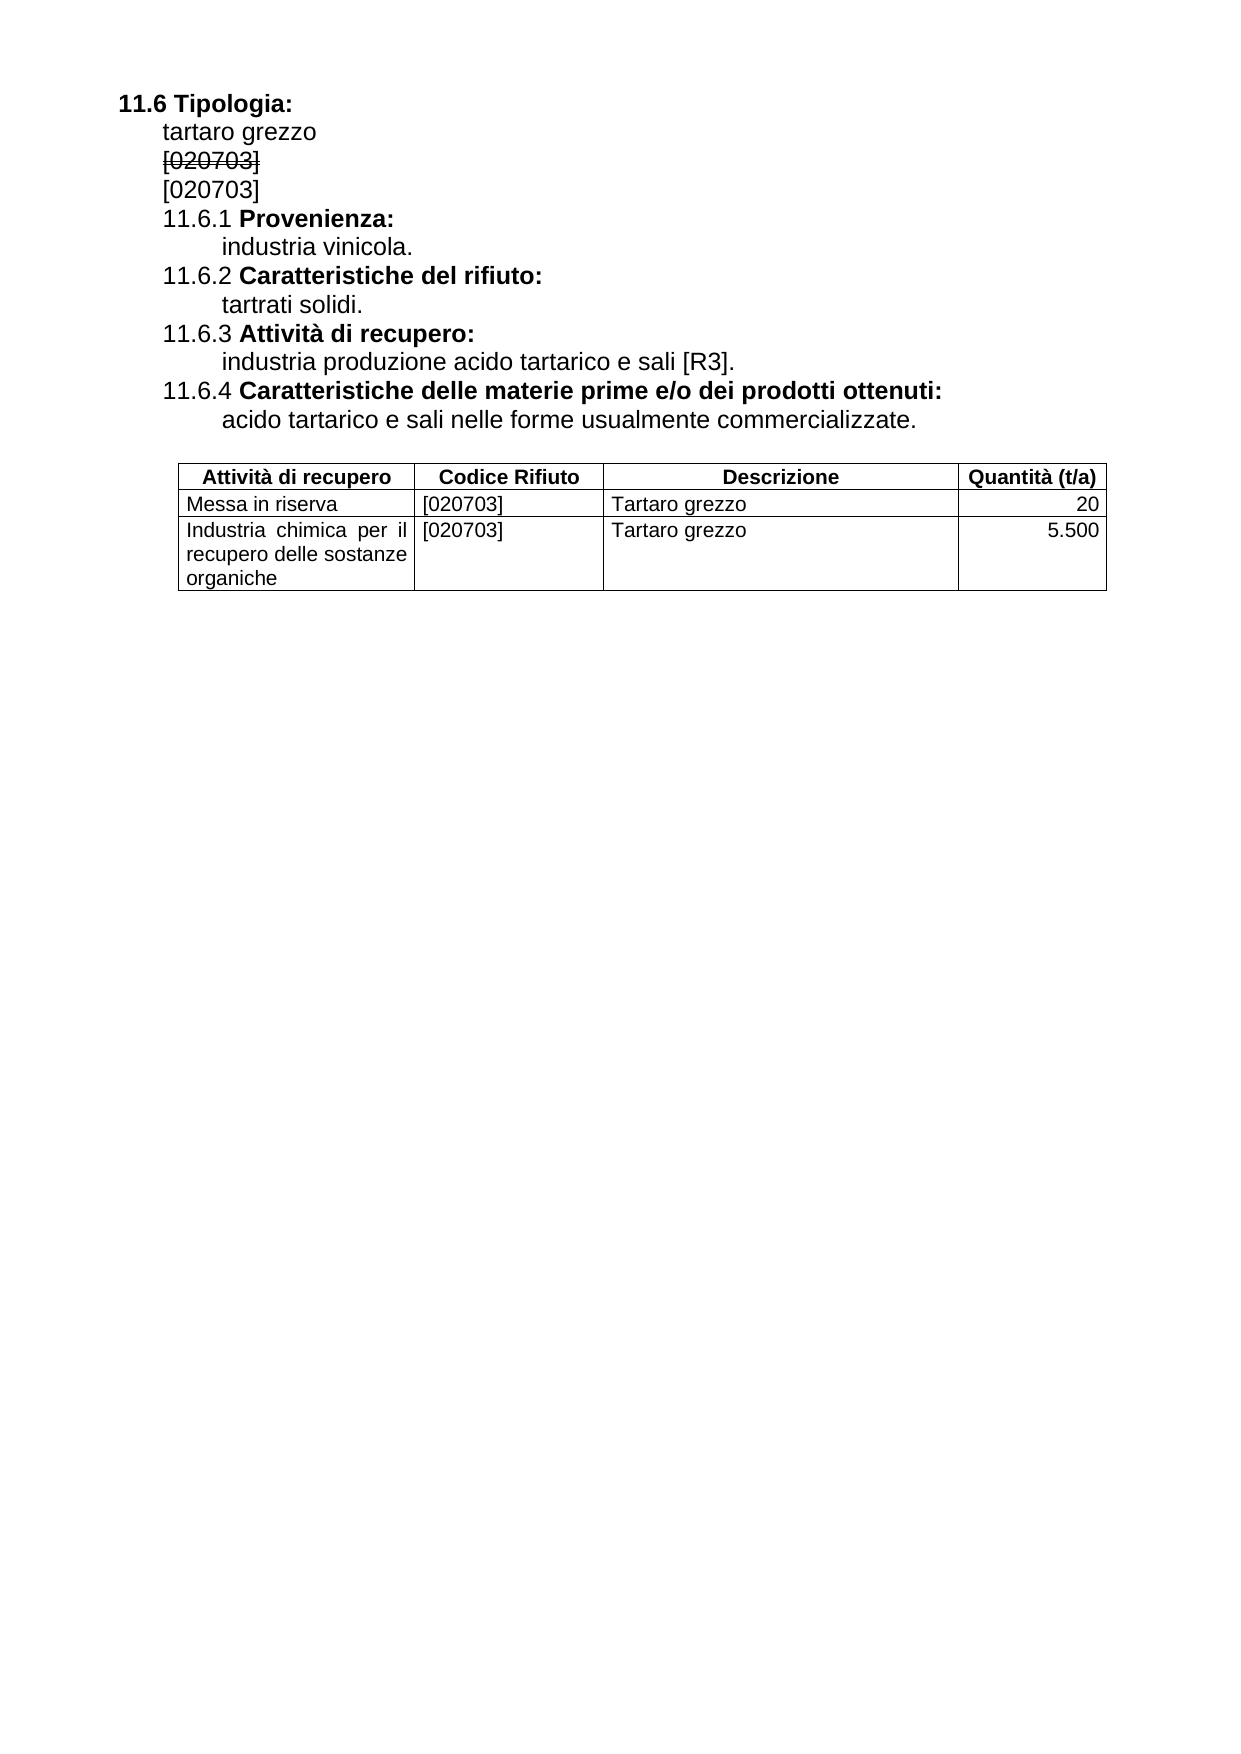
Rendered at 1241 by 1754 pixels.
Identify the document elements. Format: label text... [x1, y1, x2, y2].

table_cell Tartaro grezzo [604, 517, 958, 590]
text industria vinicola. [222, 232, 1122, 261]
subtitle 11.6 Tipologia: [118, 89, 1122, 117]
text [020703] [162, 146, 1122, 175]
text [020703] [162, 175, 1122, 204]
table_cell 20 [959, 490, 1106, 516]
table_header Codice Rifiuto [415, 464, 603, 489]
table_header Quantità (t/a) [959, 464, 1106, 489]
text tartaro grezzo [162, 117, 1122, 146]
table_cell Messa in riserva [179, 490, 414, 516]
text tartrati solidi. [222, 290, 1122, 319]
text acido tartarico e sali nelle forme usualmente commercializzate. [222, 405, 1122, 434]
text 11.6.2 Caratteristiche del rifiuto: [162, 261, 1122, 290]
table_cell Tartaro grezzo [604, 490, 958, 516]
table_cell [020703] [415, 517, 603, 590]
table_header Attività di recupero [179, 464, 414, 489]
table_cell Industria chimica per il recupero delle sostanze organiche [179, 517, 414, 590]
table_header Descrizione [604, 464, 958, 489]
text industria produzione acido tartarico e sali [R3]. [222, 347, 1122, 376]
text 11.6.1 Provenienza: [162, 204, 1122, 232]
table_cell [020703] [415, 490, 603, 516]
table_cell 5.500 [959, 517, 1106, 590]
text 11.6.4 Caratteristiche delle materie prime e/o dei prodotti ottenuti: [162, 376, 1122, 405]
text 11.6.3 Attività di recupero: [162, 319, 1122, 347]
